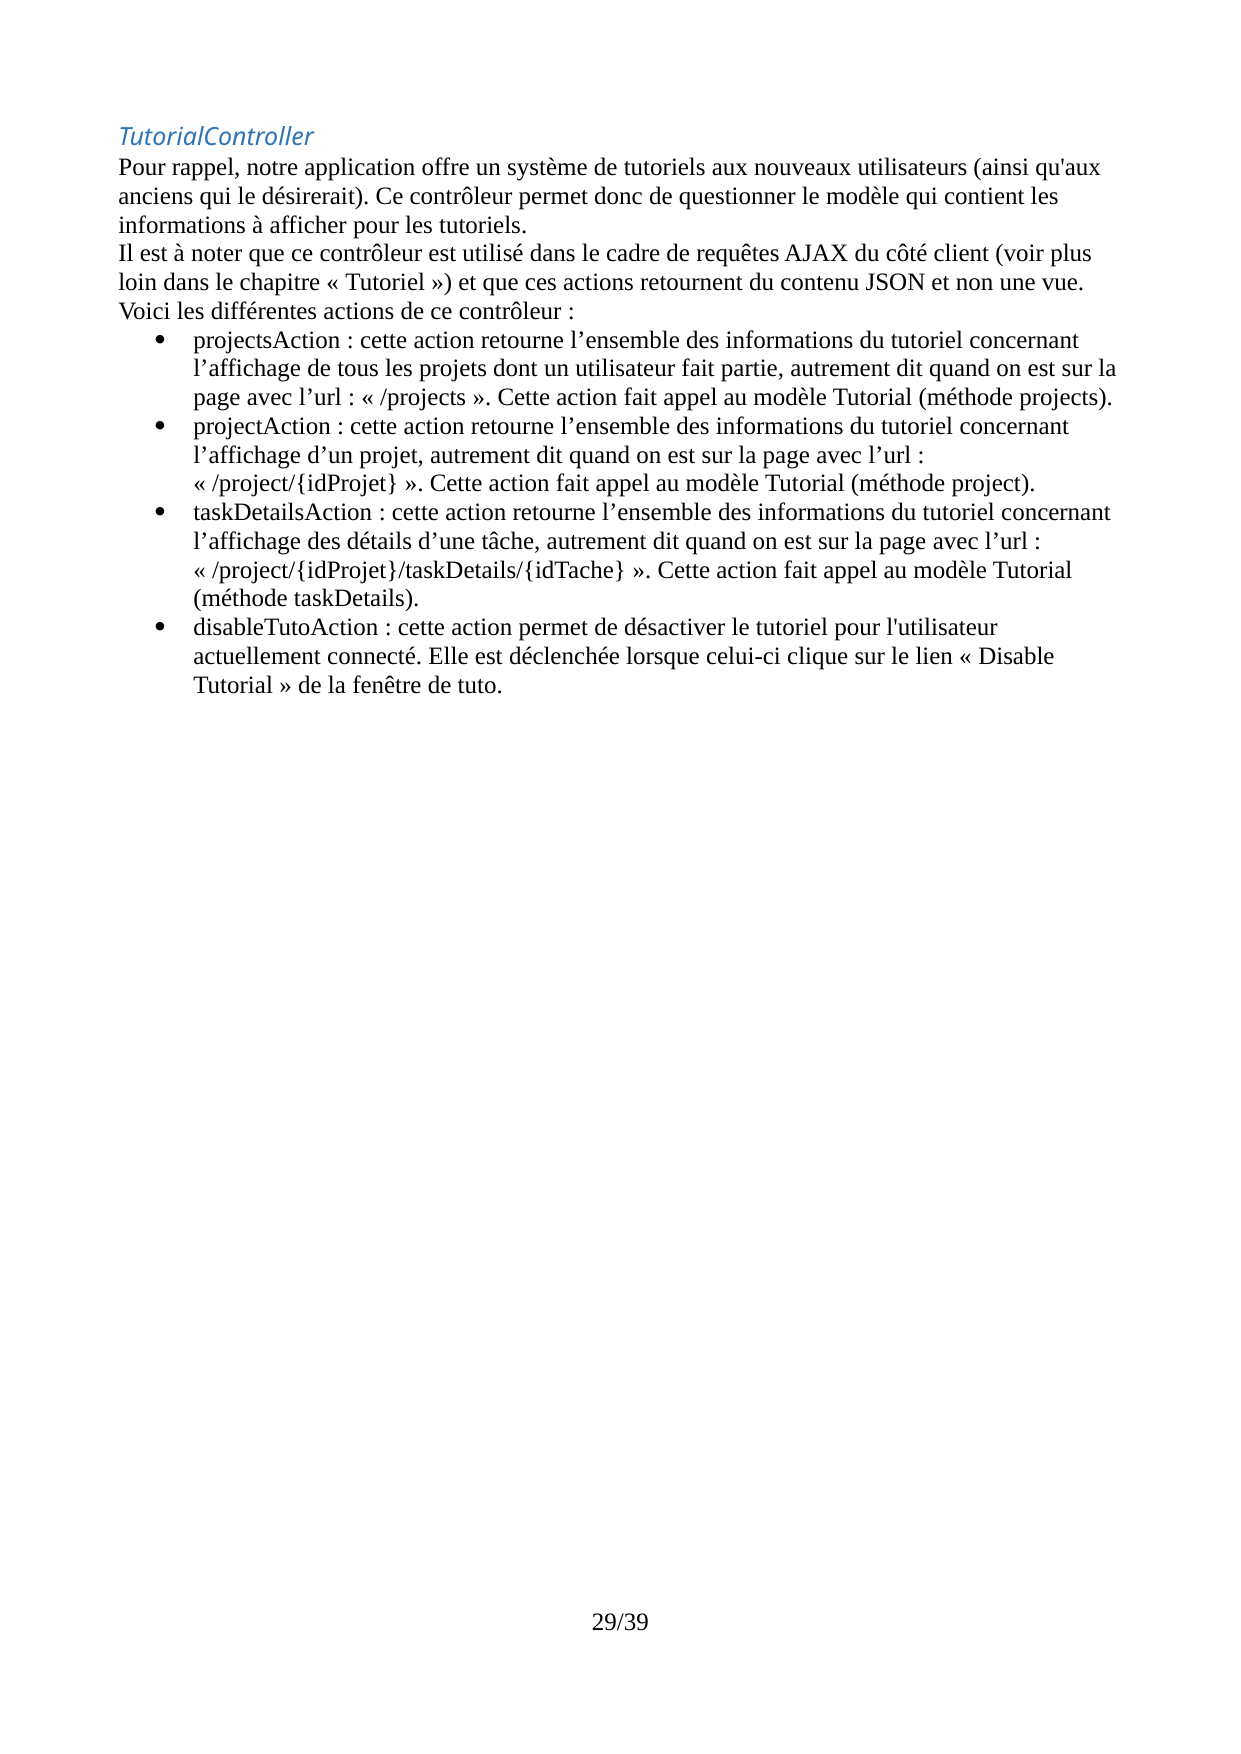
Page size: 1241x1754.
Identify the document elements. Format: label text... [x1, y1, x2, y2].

text Pour rappel, notre application offre un système de tutoriels aux nouveaux utilisateurs (ainsi qu'aux anciens qui le désirerait). Ce contrôleur permet donc de questionner le modèle qui contient les informations à afficher pour les tutoriels. [118, 152, 1122, 238]
list taskDetailsAction : cette action retourne l’ensemble des informations du tutoriel concernant l’affichage des détails d’une tâche, autrement dit quand on est sur la page avec l’url : « /project/{idProjet}/taskDetails/{idTache} ». Cette action fait appel au modèle Tutorial (méthode taskDetails). [156, 497, 1122, 612]
text Voici les différentes actions de ce contrôleur : [118, 296, 1122, 325]
list projectAction : cette action retourne l’ensemble des informations du tutoriel concernant l’affichage d’un projet, autrement dit quand on est sur la page avec l’url : « /project/{idProjet} ». Cette action fait appel au modèle Tutorial (méthode project). [156, 411, 1122, 497]
text Il est à noter que ce contrôleur est utilisé dans le cadre de requêtes AJAX du côté client (voir plus loin dans le chapitre « Tutoriel ») et que ces actions retournent du contenu JSON et non une vue. [118, 238, 1122, 296]
list projectsAction : cette action retourne l’ensemble des informations du tutoriel concernant l’affichage de tous les projets dont un utilisateur fait partie, autrement dit quand on est sur la page avec l’url : « /projects ». Cette action fait appel au modèle Tutorial (méthode projects). [156, 325, 1122, 411]
subtitle TutorialController [118, 118, 1122, 152]
list disableTutoAction : cette action permet de désactiver le tutoriel pour l'utilisateur actuellement connecté. Elle est déclenchée lorsque celui-ci clique sur le lien « Disable Tutorial » de la fenêtre de tuto. [156, 612, 1122, 698]
